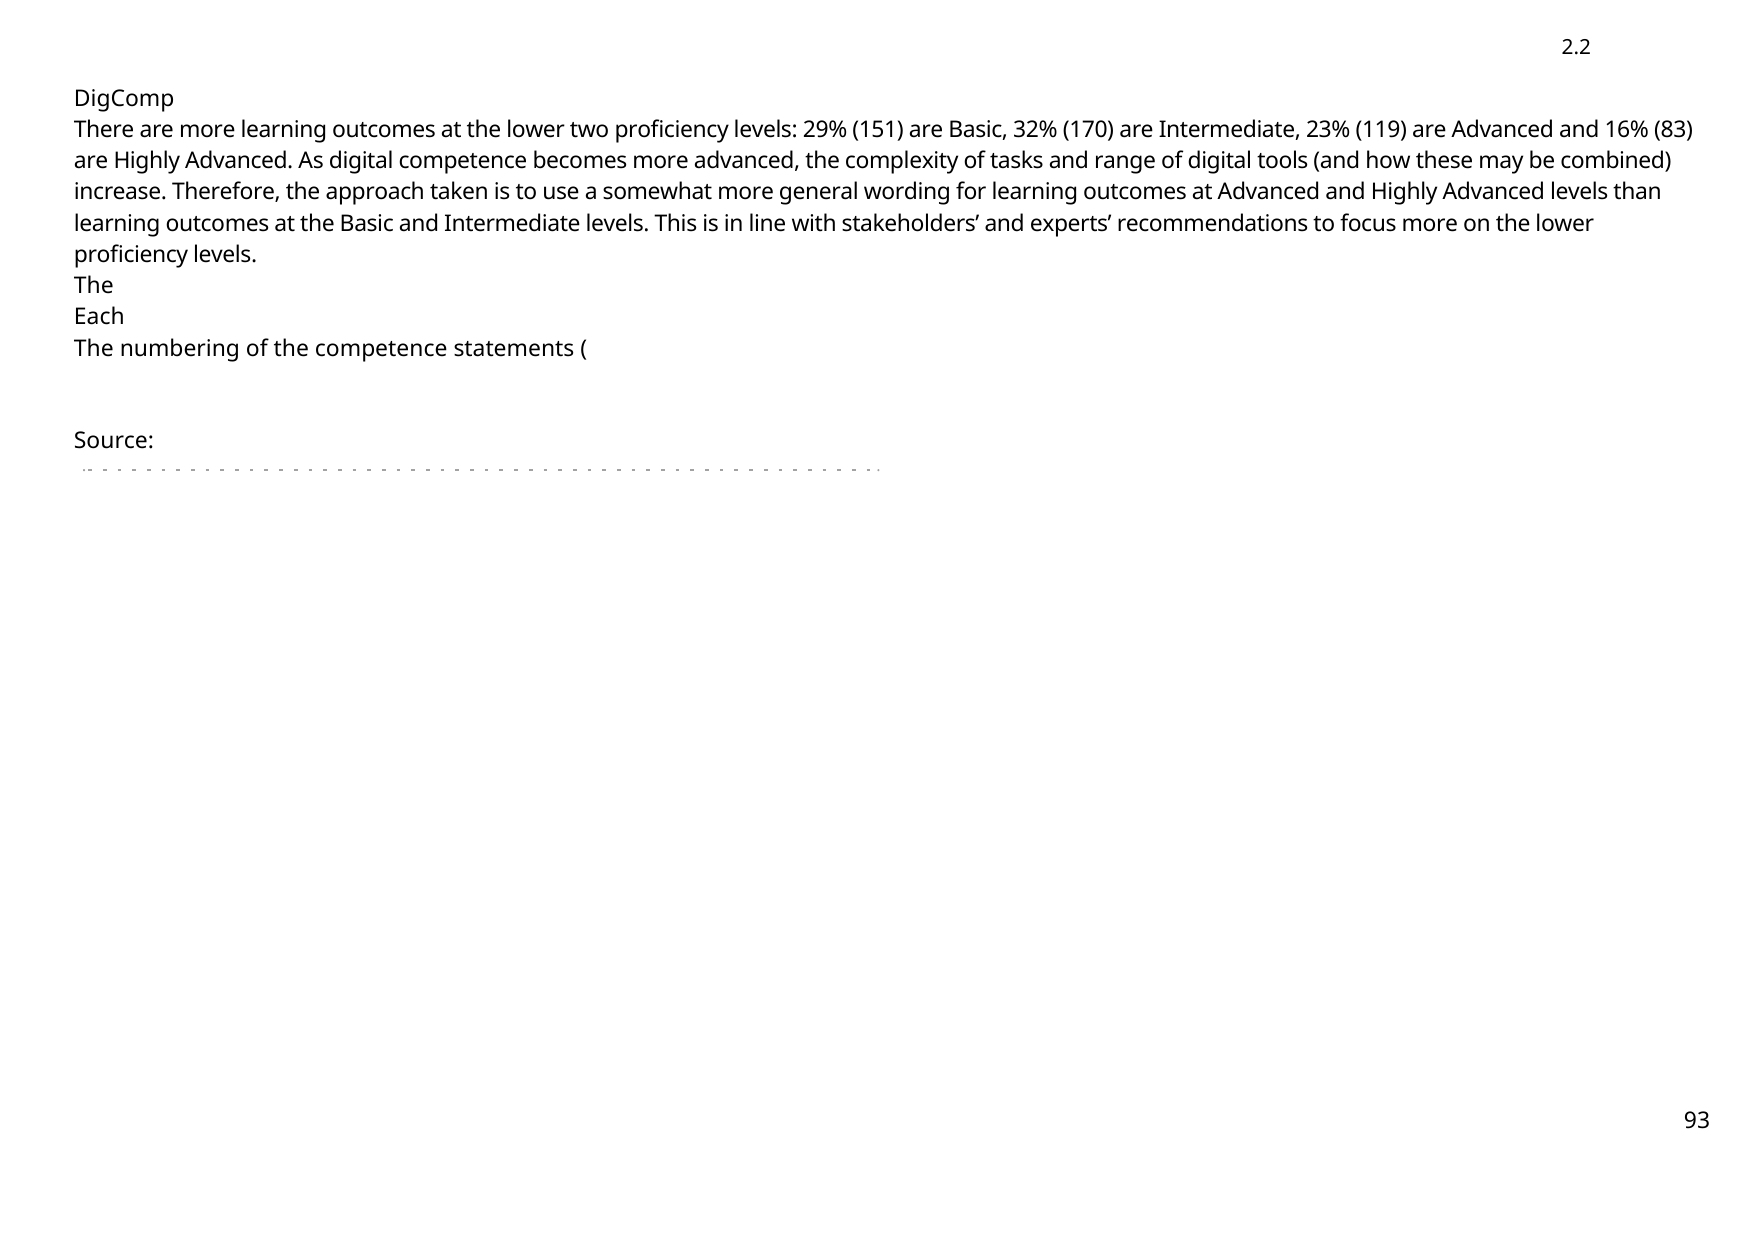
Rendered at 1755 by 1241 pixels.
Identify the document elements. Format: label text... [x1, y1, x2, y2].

text The numbering of the competence statements ( [74, 332, 1710, 363]
text Source: [74, 424, 1710, 455]
text Each [74, 300, 1710, 332]
text There are more learning outcomes at the lower two proficiency levels: 29% (151) are Basic, 32% (170) are Intermediate, 23% (119) are Advanced and 16% (83) are Highly Advanced. As digital competence becomes more advanced, the complexity of tasks and range of digital tools (and how these may be combined) increase. Therefore, the approach taken is to use a somewhat more general wording for learning outcomes at Advanced and Highly Advanced levels than learning outcomes at the Basic and Intermediate levels. This is in line with stakeholders’ and experts’ recommendations to focus more on the lower proficiency levels. [74, 113, 1710, 269]
text DigComp [74, 82, 1710, 113]
text The [74, 269, 1710, 300]
